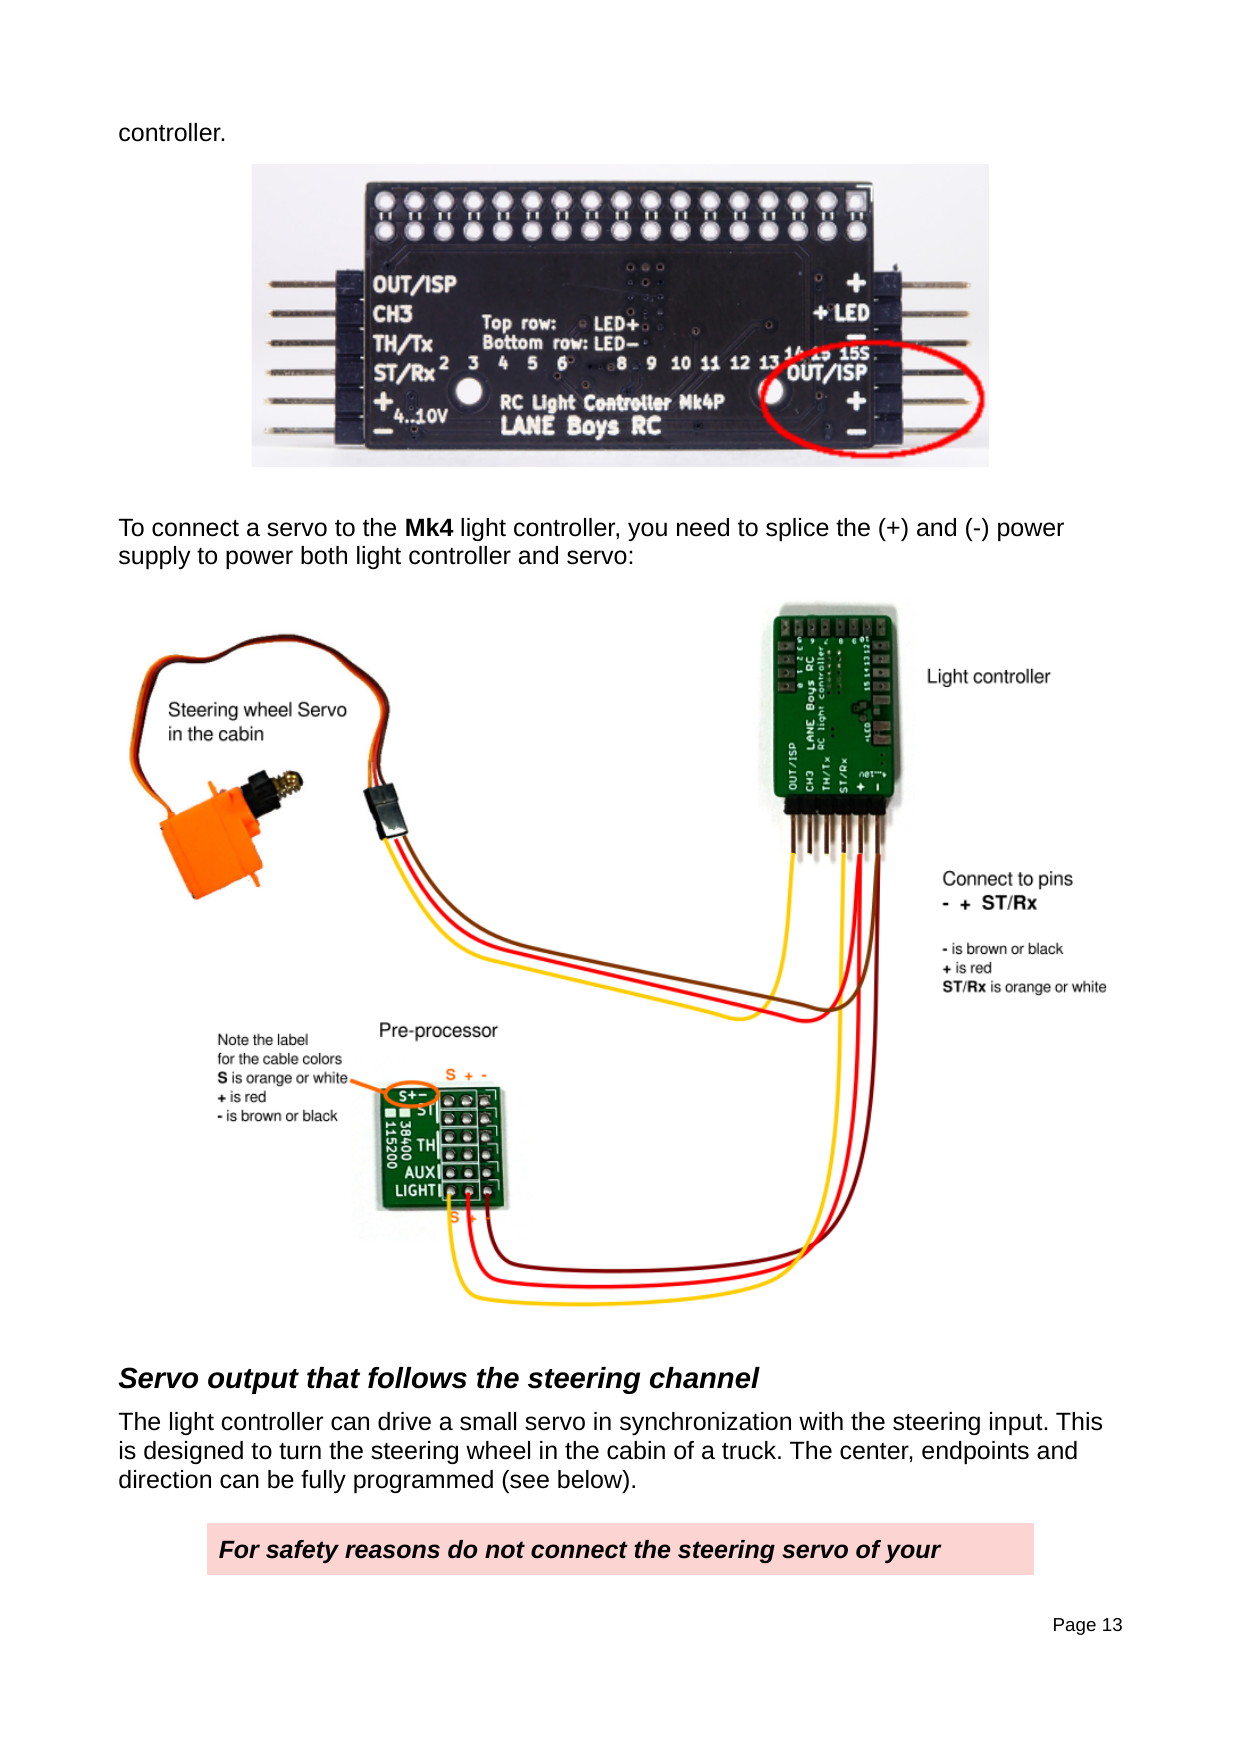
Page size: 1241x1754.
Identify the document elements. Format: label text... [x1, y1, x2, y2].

text The light controller can drive a small servo in synchronization with the steering input. This is designed to turn the steering wheel in the cabin of a truck. The center, endpoints and direction can be fully programmed (see below). [118, 1407, 1122, 1493]
text For safety reasons do not connect the steering servo of your [207, 1523, 1034, 1575]
subtitle Servo output that follows the steering channel [118, 1361, 1122, 1395]
text To connect a servo to the Mk4 light controller, you need to splice the (+) and (-) power supply to power both light controller and servo: [118, 513, 1122, 570]
picture [118, 587, 1123, 1319]
text controller. [118, 118, 1122, 147]
picture [251, 164, 989, 467]
